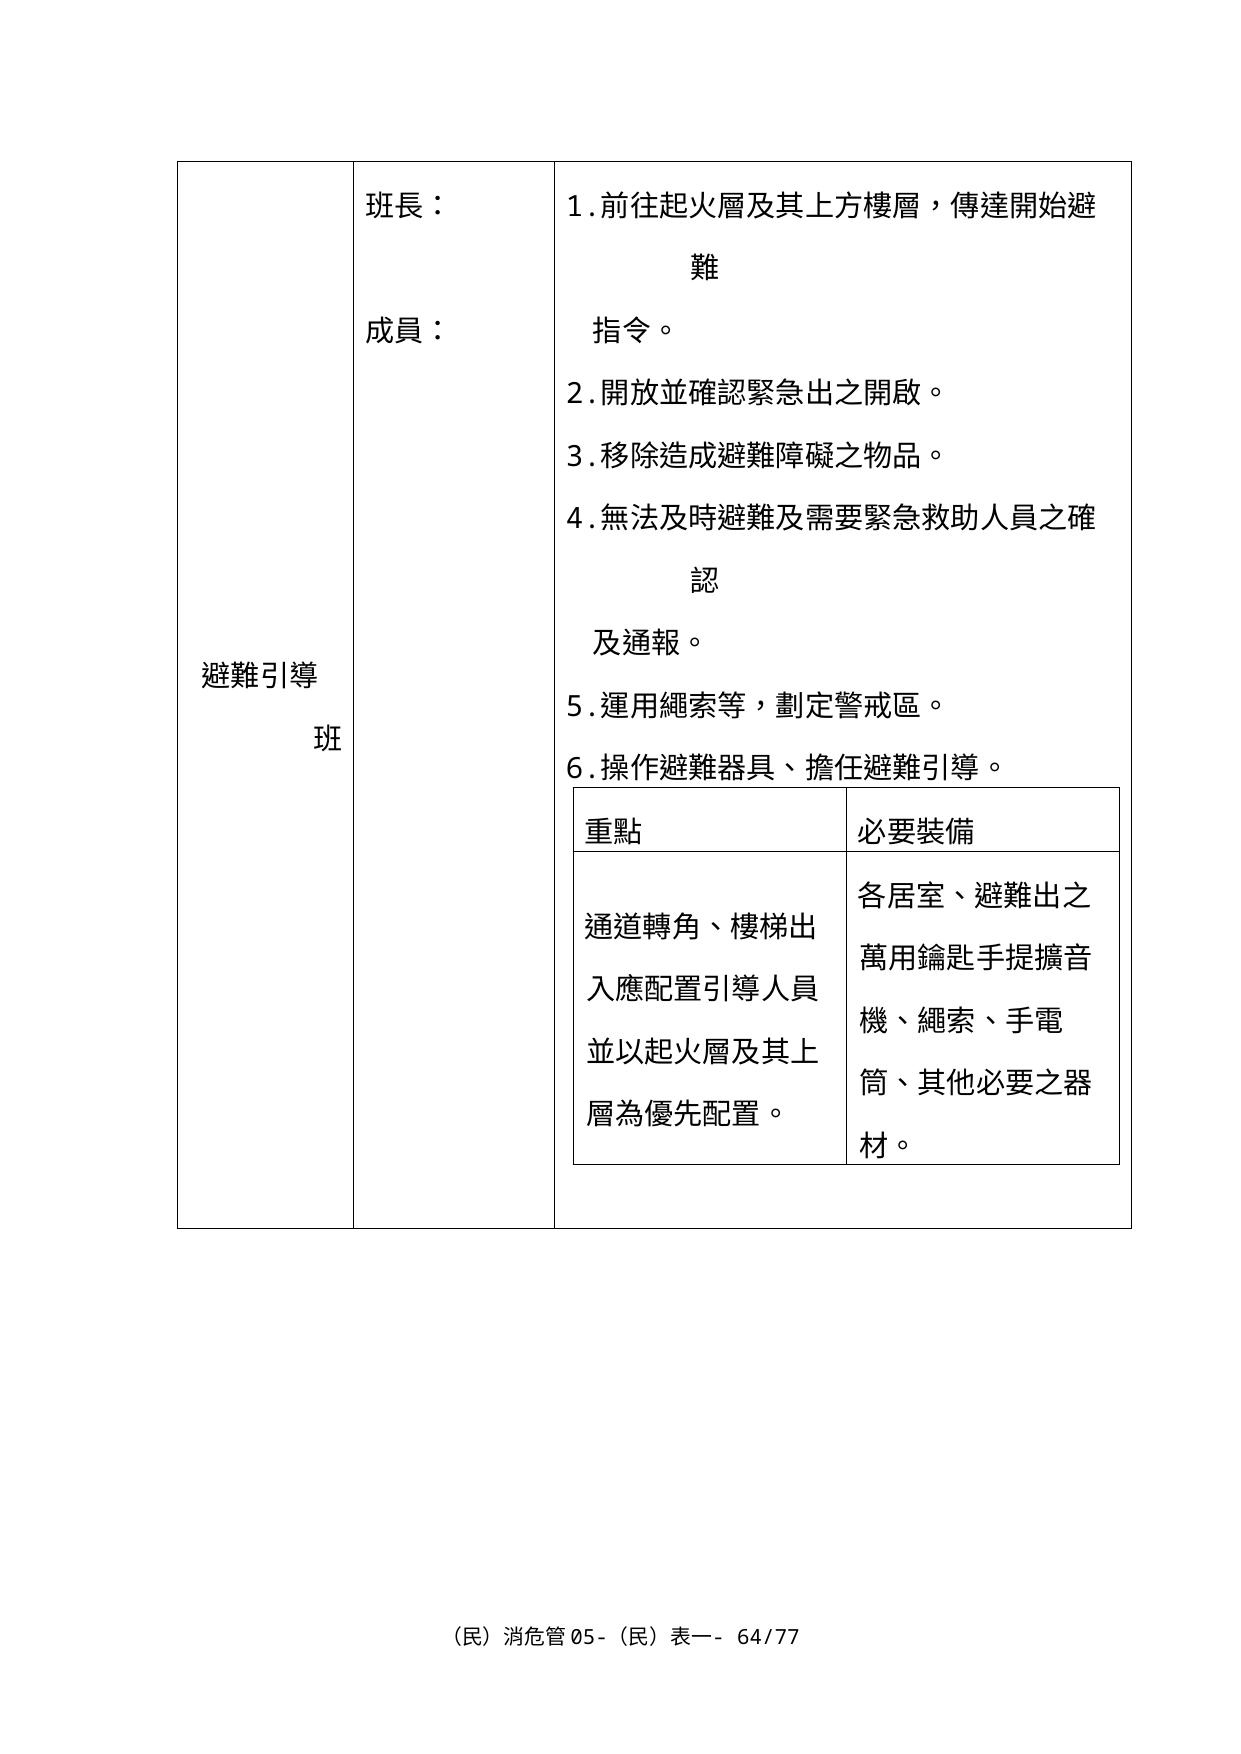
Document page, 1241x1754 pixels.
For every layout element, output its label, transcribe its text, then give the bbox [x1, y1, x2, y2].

table_cell 通道轉角、樓梯出入應配置引導人員並以起火層及其上層為優先配置。 [574, 852, 846, 1164]
table_header 重點 [574, 788, 846, 851]
table_header 必要裝備 [847, 788, 1119, 851]
table_cell 班長： 成員： [354, 162, 554, 1228]
table_cell 1.前往起火層及其上方樓層，傳達開始避難 指令。 2.開放並確認緊急出之開啟。 3.移除造成避難障礙之物品。 4.無法及時避難及需要緊急救助人員之確認 及通報。 5.運用繩索等，劃定警戒區。 6.操作避難器具、擔任避難引導。 [555, 162, 1131, 1228]
table_cell 避難引導班 [178, 162, 353, 1228]
table_cell 各居室、避難出之萬用鑰匙手提擴音機、繩索、手電筒、其他必要之器材。 [847, 852, 1119, 1164]
